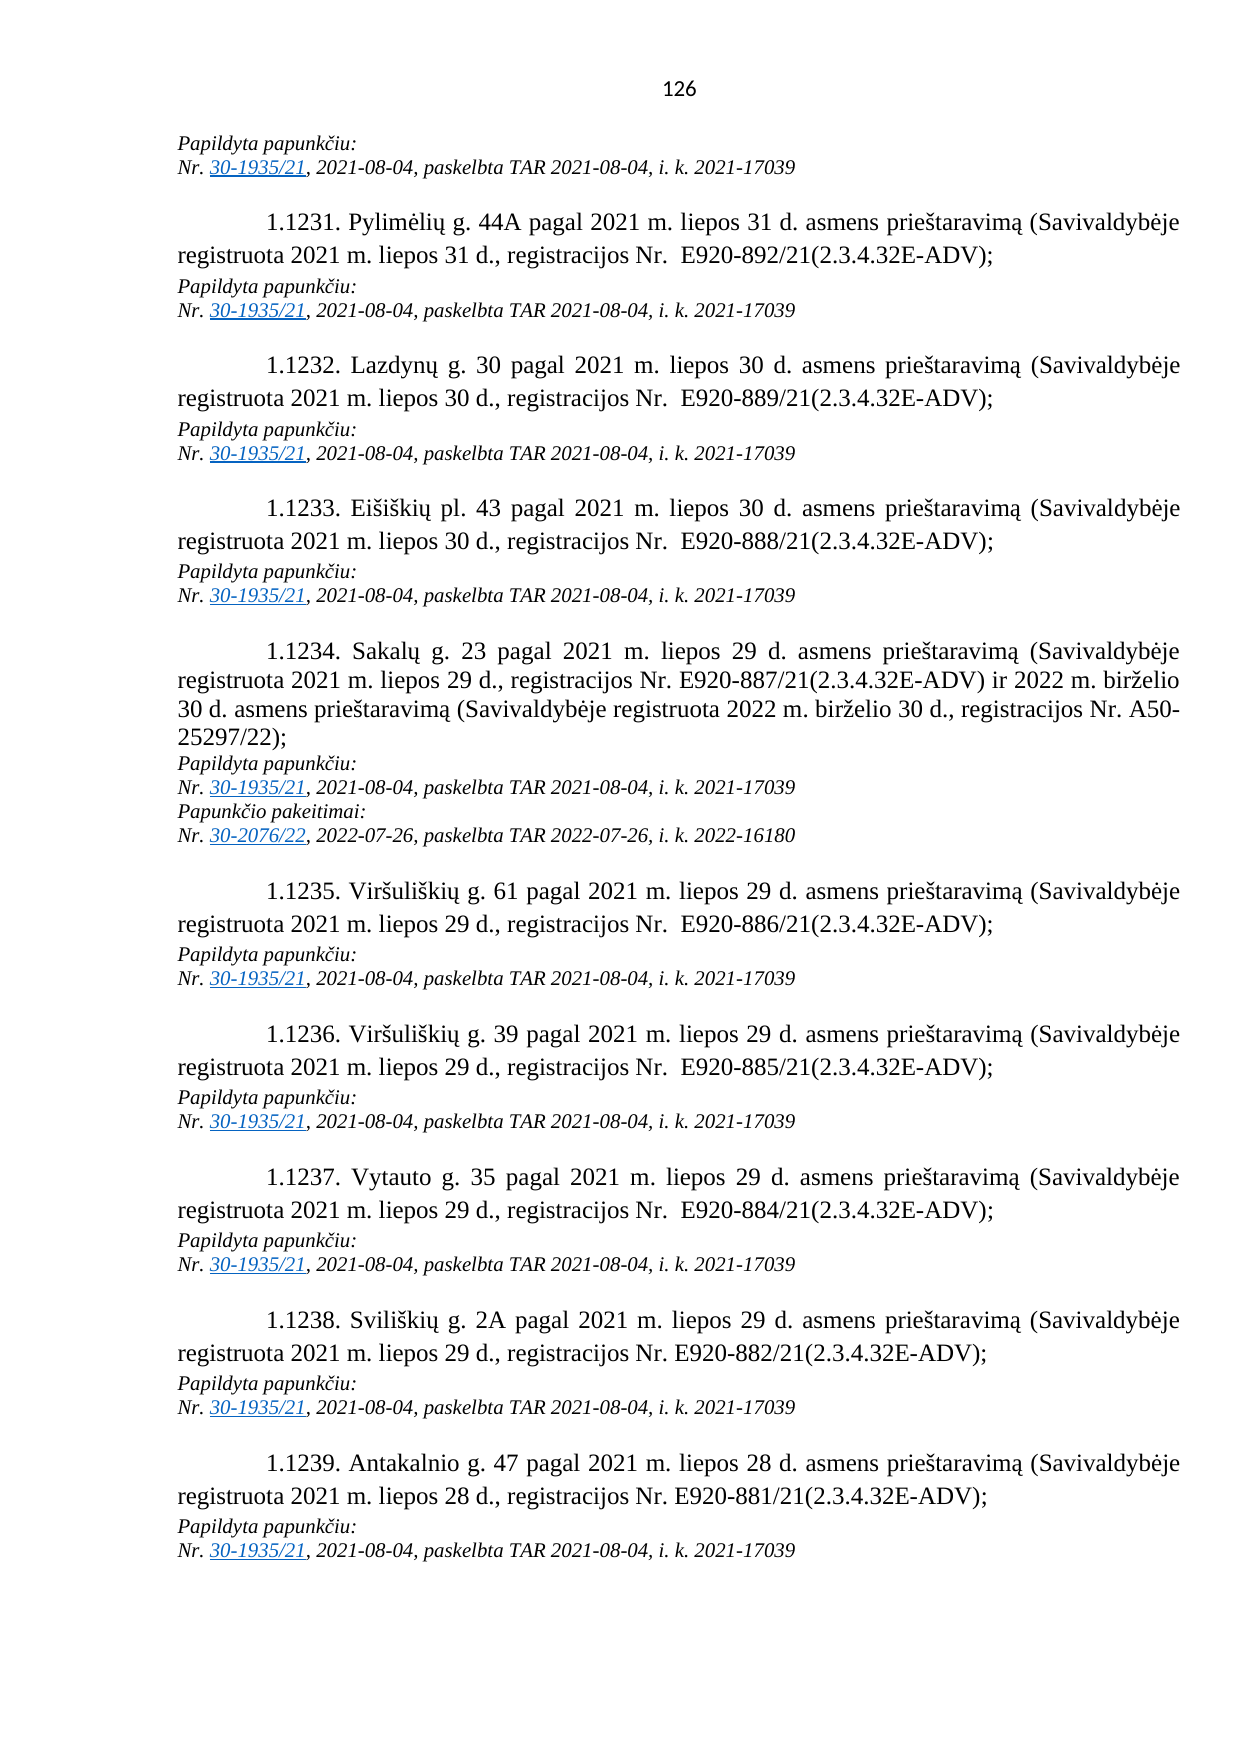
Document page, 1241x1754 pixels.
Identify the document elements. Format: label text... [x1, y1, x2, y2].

text Papildyta papunkčiu: [177, 942, 1181, 966]
text 1.1235. Viršuliškių g. 61 pagal 2021 m. liepos 29 d. asmens prieštaravimą (Savivaldybėje registruota 2021 m. liepos 29 d., registracijos Nr. E920-886/21(2.3.4.32E-ADV); [177, 876, 1181, 938]
text Nr. 30-1935/21, 2021-08-04, paskelbta TAR 2021-08-04, i. k. 2021-17039 [177, 441, 1181, 464]
text Papildyta papunkčiu: [177, 751, 1181, 775]
text 1.1232. Lazdynų g. 30 pagal 2021 m. liepos 30 d. asmens prieštaravimą (Savivaldybėje registruota 2021 m. liepos 30 d., registracijos Nr. E920-889/21(2.3.4.32E-ADV); [177, 350, 1181, 412]
text Nr. 30-1935/21, 2021-08-04, paskelbta TAR 2021-08-04, i. k. 2021-17039 [177, 298, 1181, 322]
text Papildyta papunkčiu: [177, 131, 1181, 155]
text Nr. 30-1935/21, 2021-08-04, paskelbta TAR 2021-08-04, i. k. 2021-17039 [177, 1109, 1181, 1133]
text 1.1234. Sakalų g. 23 pagal 2021 m. liepos 29 d. asmens prieštaravimą (Savivaldybėje registruota 2021 m. liepos 29 d., registracijos Nr. E920-887/21(2.3.4.32E-ADV) ir 2022 m. birželio 30 d. asmens prieštaravimą (Savivaldybėje registruota 2022 m. birželio 30 d., registracijos Nr. A50-25297/22); [177, 636, 1181, 751]
text Papildyta papunkčiu: [177, 1371, 1181, 1395]
text Nr. 30-1935/21, 2021-08-04, paskelbta TAR 2021-08-04, i. k. 2021-17039 [177, 775, 1181, 799]
text Papildyta papunkčiu: [177, 416, 1181, 441]
text Papunkčio pakeitimai: [177, 799, 1181, 823]
text Papildyta papunkčiu: [177, 1085, 1181, 1109]
text Nr. 30-1935/21, 2021-08-04, paskelbta TAR 2021-08-04, i. k. 2021-17039 [177, 1252, 1181, 1276]
text Papildyta papunkčiu: [177, 1514, 1181, 1538]
text Nr. 30-1935/21, 2021-08-04, paskelbta TAR 2021-08-04, i. k. 2021-17039 [177, 1395, 1181, 1419]
text Nr. 30-2076/22, 2022-07-26, paskelbta TAR 2022-07-26, i. k. 2022-16180 [177, 823, 1181, 847]
text 1.1236. Viršuliškių g. 39 pagal 2021 m. liepos 29 d. asmens prieštaravimą (Savivaldybėje registruota 2021 m. liepos 29 d., registracijos Nr. E920-885/21(2.3.4.32E-ADV); [177, 1019, 1181, 1081]
text Nr. 30-1935/21, 2021-08-04, paskelbta TAR 2021-08-04, i. k. 2021-17039 [177, 1538, 1181, 1562]
text 1.1237. Vytauto g. 35 pagal 2021 m. liepos 29 d. asmens prieštaravimą (Savivaldybėje registruota 2021 m. liepos 29 d., registracijos Nr. E920-884/21(2.3.4.32E-ADV); [177, 1162, 1181, 1224]
text 1.1239. Antakalnio g. 47 pagal 2021 m. liepos 28 d. asmens prieštaravimą (Savivaldybėje registruota 2021 m. liepos 28 d., registracijos Nr. E920-881/21(2.3.4.32E-ADV); [177, 1448, 1181, 1510]
text Papildyta papunkčiu: [177, 559, 1181, 583]
text 1.1238. Sviliškių g. 2A pagal 2021 m. liepos 29 d. asmens prieštaravimą (Savivaldybėje registruota 2021 m. liepos 29 d., registracijos Nr. E920-882/21(2.3.4.32E-ADV); [177, 1305, 1181, 1367]
text Nr. 30-1935/21, 2021-08-04, paskelbta TAR 2021-08-04, i. k. 2021-17039 [177, 583, 1181, 607]
text Nr. 30-1935/21, 2021-08-04, paskelbta TAR 2021-08-04, i. k. 2021-17039 [177, 966, 1181, 990]
text Papildyta papunkčiu: [177, 273, 1181, 298]
text Papildyta papunkčiu: [177, 1228, 1181, 1252]
text Nr. 30-1935/21, 2021-08-04, paskelbta TAR 2021-08-04, i. k. 2021-17039 [177, 155, 1181, 179]
text 1.1233. Eišiškių pl. 43 pagal 2021 m. liepos 30 d. asmens prieštaravimą (Savivaldybėje registruota 2021 m. liepos 30 d., registracijos Nr. E920-888/21(2.3.4.32E-ADV); [177, 493, 1181, 555]
text 1.1231. Pylimėlių g. 44A pagal 2021 m. liepos 31 d. asmens prieštaravimą (Savivaldybėje registruota 2021 m. liepos 31 d., registracijos Nr. E920-892/21(2.3.4.32E-ADV); [177, 207, 1181, 269]
